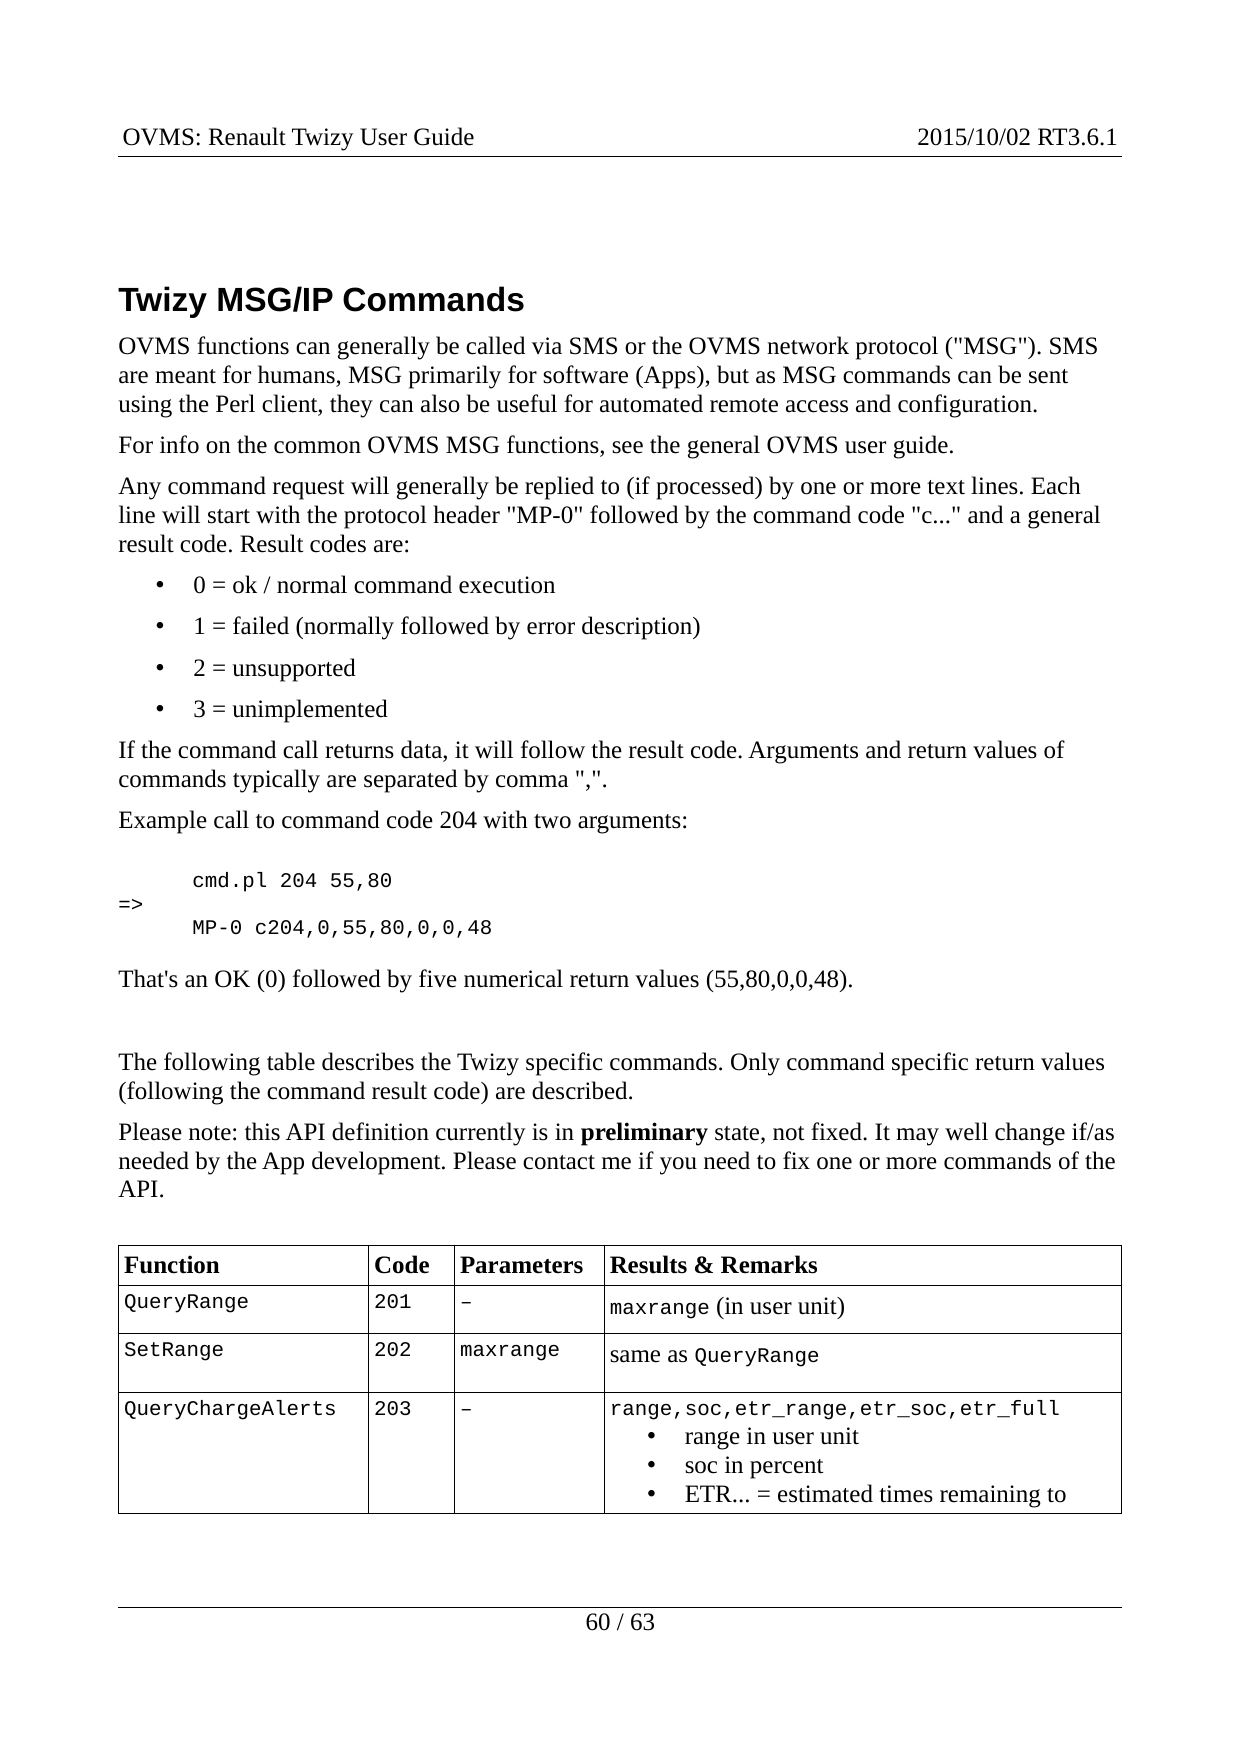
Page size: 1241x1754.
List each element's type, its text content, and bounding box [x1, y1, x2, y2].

text Example call to command code 204 with two arguments: [118, 805, 1122, 834]
table_cell range,soc,etr_range,etr_soc,etr_full range in user unit soc in percent ETR... = estimated times remaining to [605, 1393, 1121, 1513]
table_cell – [455, 1393, 604, 1513]
text OVMS functions can generally be called via SMS or the OVMS network protocol ("MSG"). SMS are meant for humans, MSG primarily for software (Apps), but as MSG commands can be sent using the Perl client, they can also be useful for automated remote access and configuration. [118, 331, 1122, 418]
text The following table describes the Twizy specific commands. Only command specific return values (following the command result code) are described. [118, 1047, 1122, 1104]
table_cell 202 [369, 1334, 454, 1392]
table_cell 203 [369, 1393, 454, 1513]
table_cell – [455, 1286, 604, 1333]
table_header Results & Remarks [605, 1246, 1121, 1285]
text That's an OK (0) followed by five numerical return values (55,80,0,0,48). [118, 964, 1122, 993]
list 0 = ok / normal command execution [156, 570, 1122, 599]
text cmd.pl 204 55,80 [118, 870, 1122, 894]
list 3 = unimplemented [156, 694, 1122, 723]
text For info on the common OVMS MSG functions, see the general OVMS user guide. [118, 430, 1122, 459]
subtitle Twizy MSG/IP Commands [118, 280, 1122, 319]
table_header Function [119, 1246, 368, 1285]
table_cell same as QueryRange [605, 1334, 1121, 1392]
text If the command call returns data, it will follow the result code. Arguments and return values of commands typically are separated by comma ",". [118, 735, 1122, 793]
table_cell maxrange (in user unit) [605, 1286, 1121, 1333]
text MP-0 c204,0,55,80,0,0,48 [118, 917, 1122, 941]
table_cell SetRange [119, 1334, 368, 1392]
table_header Code [369, 1246, 454, 1285]
table_cell QueryChargeAlerts [119, 1393, 368, 1513]
table_cell 201 [369, 1286, 454, 1333]
list 1 = failed (normally followed by error description) [156, 611, 1122, 640]
table_header Parameters [455, 1246, 604, 1285]
list 2 = unsupported [156, 653, 1122, 681]
text => [118, 894, 1122, 917]
text Any command request will generally be replied to (if processed) by one or more text lines. Each line will start with the protocol header "MP-0" followed by the command code "c..." and a general result code. Result codes are: [118, 471, 1122, 558]
table_cell QueryRange [119, 1286, 368, 1333]
table_cell maxrange [455, 1334, 604, 1392]
text Please note: this API definition currently is in preliminary state, not fixed. It may well change if/as needed by the App development. Please contact me if you need to fix one or more commands of the API. [118, 1117, 1122, 1203]
